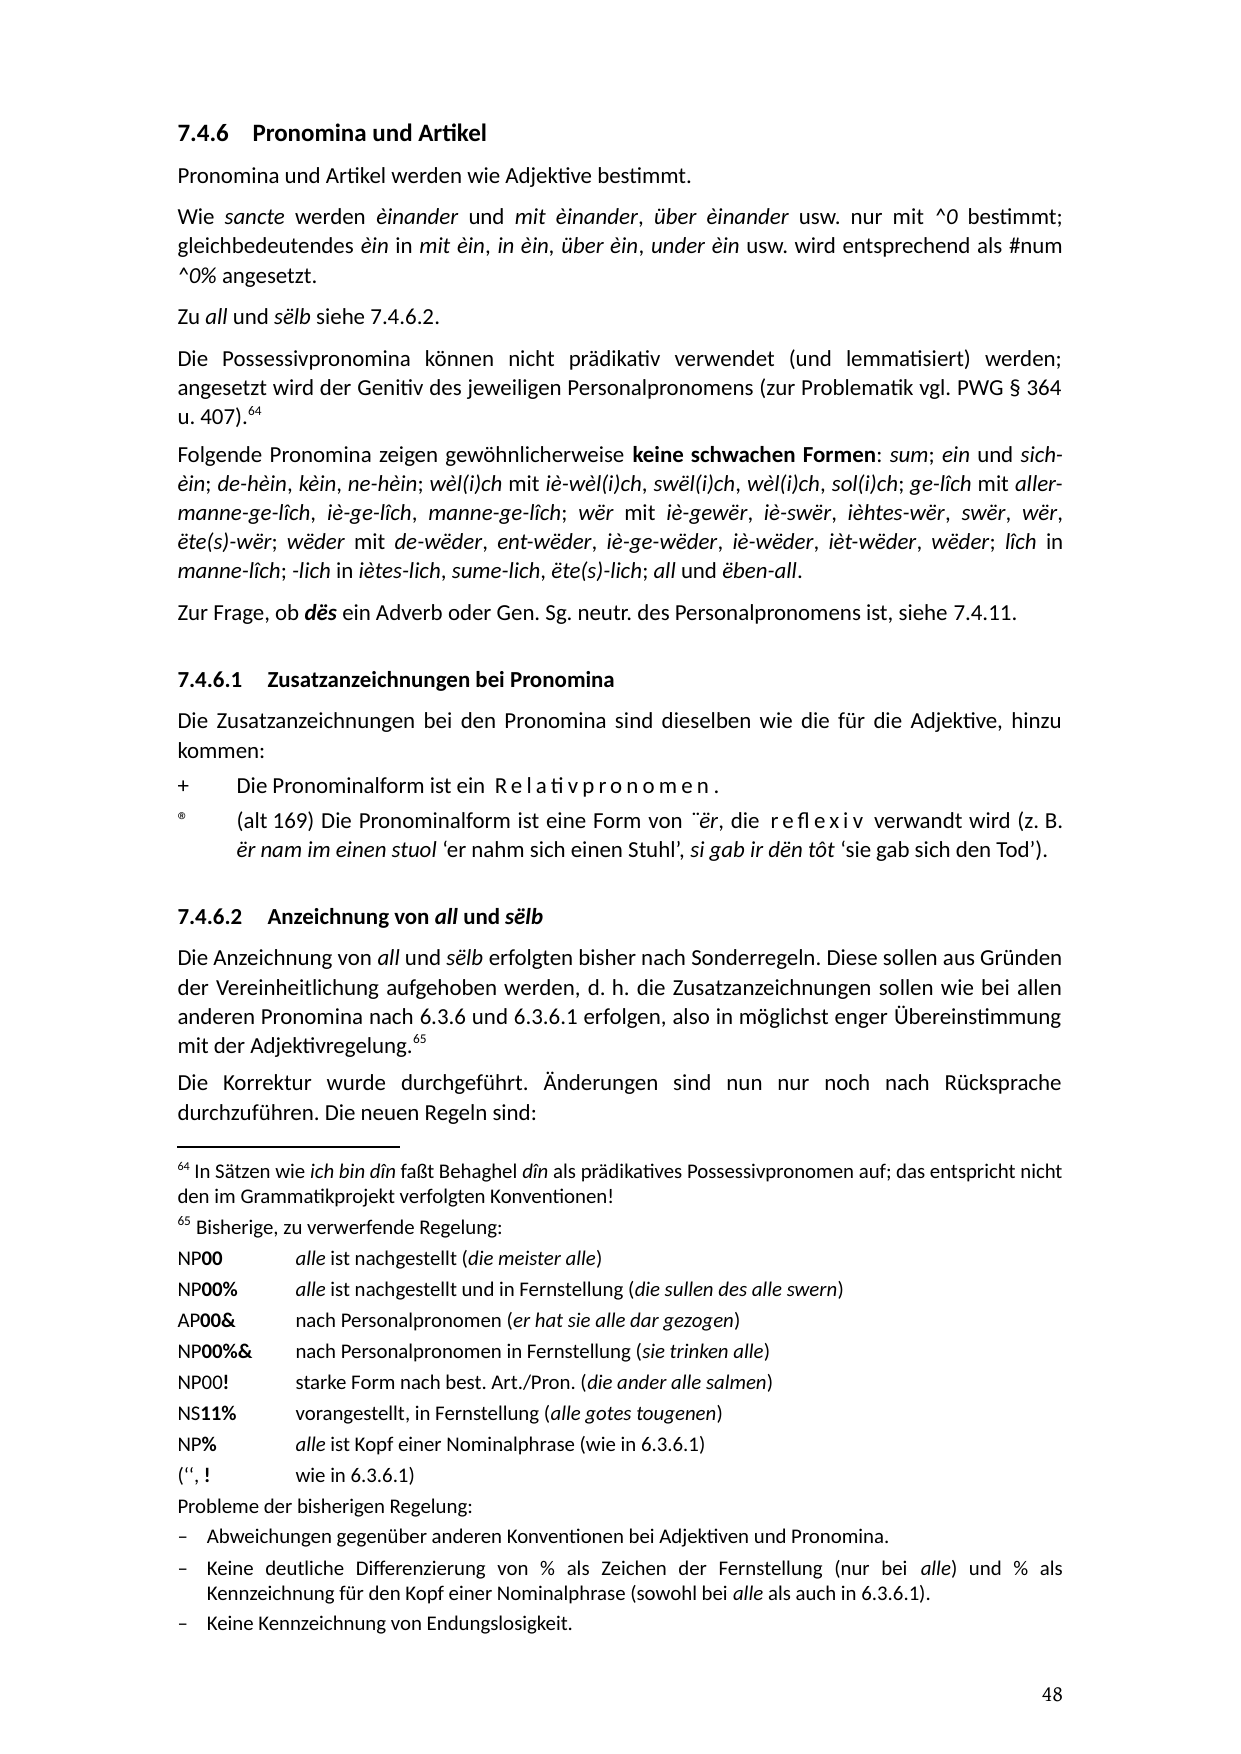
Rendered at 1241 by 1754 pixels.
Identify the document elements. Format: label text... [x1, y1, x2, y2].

subtitle Anzeichnung von all und sëlb [177, 901, 1063, 930]
text NS11% vorangestellt, in Fernstellung (alle gotes tougenen) [177, 1400, 1063, 1425]
text Bisherige, zu verwerfende Regelung: [177, 1214, 1063, 1239]
subtitle Pronomina und Artikel [177, 118, 1063, 147]
text NP00! starke Form nach best. Art./Pron. (die ander alle salmen) [177, 1369, 1063, 1394]
text (‘‘, ! wie in 6.3.6.1) [177, 1462, 1063, 1487]
text – Abweichungen gegenüber anderen Konventionen bei Adjektiven und Pronomina. [177, 1524, 1063, 1549]
subtitle Zusatzanzeichnungen bei Pronomina [177, 664, 1063, 693]
text NP% alle ist Kopf einer Nominalphrase (wie in 6.3.6.1) [177, 1431, 1063, 1456]
text – Keine Kennzeichnung von Endungslosigkeit. [177, 1611, 1063, 1636]
text + Die Pronominalform ist ein Relativpronomen. [177, 770, 1063, 799]
text Zur Frage, ob dës ein Adverb oder Gen. Sg. neutr. des Personalpronomens ist, siehe 7.4.11. [177, 597, 1063, 626]
text Die Possessivpronomina können nicht prädikativ verwendet (und lemmatisiert) werden; angesetzt wird der Genitiv des jeweiligen Personalpronomens (zur Problematik vgl. PWG § 364 u. 407). [177, 343, 1063, 431]
text NP00% alle ist nachgestellt und in Fernstellung (die sullen des alle swern) [177, 1276, 1063, 1301]
text Probleme der bisherigen Regelung: [177, 1493, 1063, 1518]
text Wie sancte werden èinander und mit èinander, über èinander usw. nur mit ^0 bestimmt; gleichbedeutendes èin in mit èin, in èin, über èin, under èin usw. wird entsprechend als #num ^0% angesetzt. [177, 201, 1063, 289]
text Folgende Pronomina zeigen gewöhnlicherweise keine schwachen Formen: sum; ein und sich-èin; de-hèin, kèin, ne-hèin; wèl(i)ch mit iè-wèl(i)ch, swël(i)ch, wèl(i)ch, sol(i)ch; ge-lîch mit aller-manne-ge-lîch, iè-ge-lîch, manne-ge-lîch; wër mit iè-gewër, iè-swër, ièhtes-wër, swër, wër, ëte(s)-wër; wëder mit de-wëder, ent-wëder, iè-ge-wëder, iè-wëder, ièt-wëder, wëder; lîch in manne-lîch; -lich in iètes-lich, sume-lich, ëte(s)-lich; all und ëben-all. [177, 439, 1063, 585]
text NP00 alle ist nachgestellt (die meister alle) [177, 1246, 1063, 1271]
text Die Korrektur wurde durchgeführt. Änderungen sind nun nur noch nach Rücksprache durchzuführen. Die neuen Regeln sind: [177, 1067, 1063, 1126]
text Die Zusatzanzeichnungen bei den Pronomina sind dieselben wie die für die Adjektive, hinzu kommen: [177, 706, 1063, 764]
text – Keine deutliche Differenzierung von % als Zeichen der Fernstellung (nur bei alle) und % als Kennzeichnung für den Kopf einer Nominalphrase (sowohl bei alle als auch in 6.3.6.1). [177, 1555, 1063, 1605]
text Pronomina und Artikel werden wie Adjektive bestimmt. [177, 160, 1063, 189]
text ® (alt 169) Die Pronominalform ist eine Form von ¨ër, die reflexiv verwandt wird (z. B. ër nam im einen stuol ‘er nahm sich einen Stuhl’, si gab ir dën tôt ‘sie gab sich den Tod’). [177, 805, 1063, 863]
text AP00& nach Personalpronomen (er hat sie alle dar gezogen) [177, 1307, 1063, 1332]
text Die Anzeichnung von all und sëlb erfolgten bisher nach Sonderregeln. Diese sollen aus Gründen der Vereinheitlichung aufgehoben werden, d. h. die Zusatzanzeichnungen sollen wie bei allen anderen Pronomina nach 6.3.6 und 6.3.6.1 erfolgen, also in möglichst enger Übereinstimmung mit der Adjektivregelung. [177, 942, 1063, 1059]
text NP00%& nach Personalpronomen in Fernstellung (sie trinken alle) [177, 1338, 1063, 1363]
text Zu all und sëlb siehe 7.4.6.2. [177, 301, 1063, 331]
text In Sätzen wie ich bin dîn faßt Behaghel dîn als prädikatives Possessivpronomen auf; das entspricht nicht den im Grammatikprojekt verfolgten Konventionen! [177, 1159, 1063, 1209]
